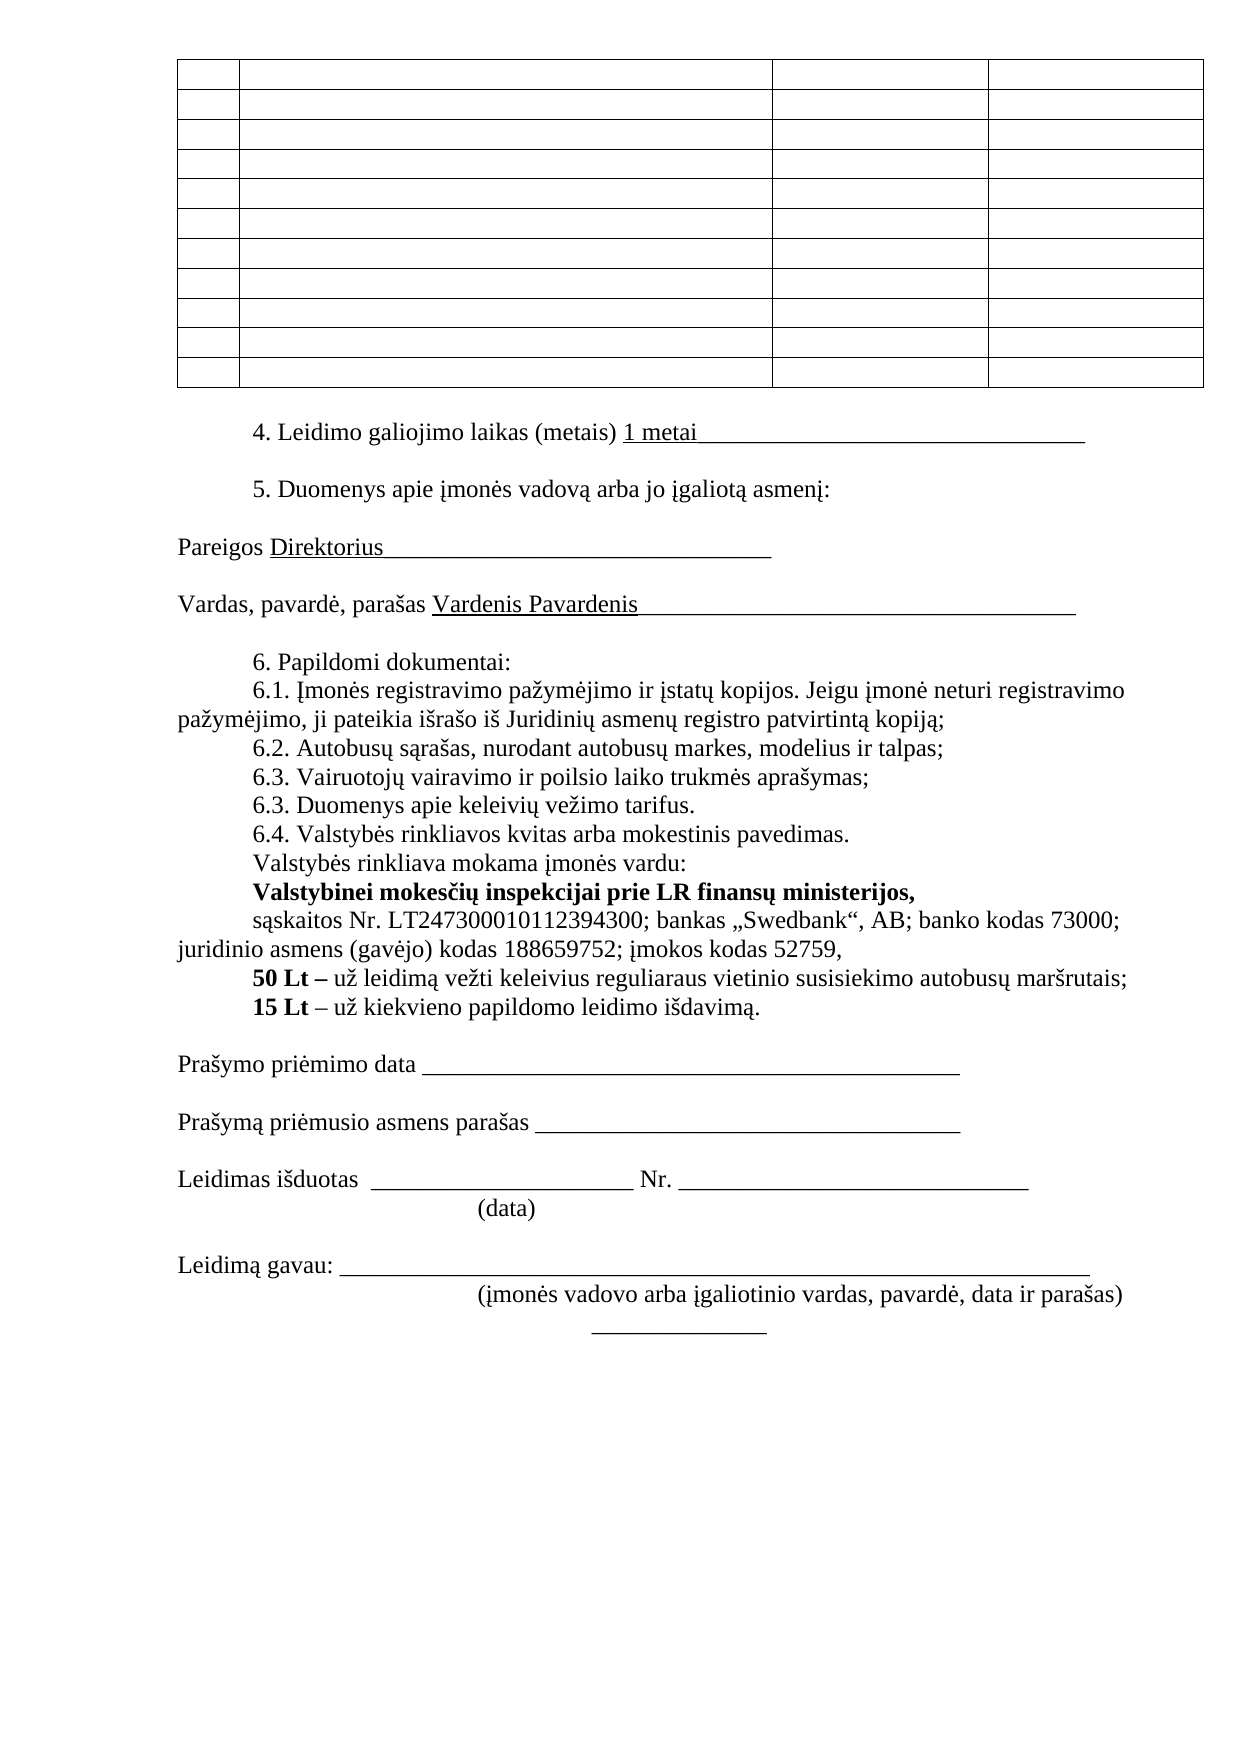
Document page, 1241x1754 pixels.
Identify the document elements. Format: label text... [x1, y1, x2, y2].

table_cell [240, 120, 772, 148]
table_cell [178, 179, 239, 208]
table_cell [178, 269, 239, 297]
table_cell [773, 60, 988, 89]
text Leidimas išduotas _____________________ Nr. ____________________________ [177, 1164, 1181, 1193]
table_cell [240, 60, 772, 89]
table_cell [178, 299, 239, 327]
table_cell [989, 209, 1203, 238]
text (data) [402, 1193, 1181, 1222]
text 6.3. Duomenys apie keleivių vežimo tarifus. [177, 790, 1181, 819]
table_cell [178, 120, 239, 148]
table_cell [773, 269, 988, 297]
table_cell [178, 239, 239, 268]
table_cell [989, 328, 1203, 357]
table_cell [773, 179, 988, 208]
table_cell [773, 150, 988, 178]
table_cell [773, 328, 988, 357]
text Pareigos Direktorius_______________________________ [177, 532, 1181, 560]
table_cell [178, 358, 239, 387]
table_cell [240, 209, 772, 238]
table_cell [178, 209, 239, 238]
text 6.1. Įmonės registravimo pažymėjimo ir įstatų kopijos. Jeigu įmonė neturi registravimo pažymėjimo, ji pateikia išrašo iš Juridinių asmenų registro patvirtintą kopiją; [177, 675, 1181, 733]
text 50 Lt – už leidimą vežti keleivius reguliaraus vietinio susisiekimo autobusų maršrutais; [177, 963, 1181, 992]
table_cell [989, 239, 1203, 268]
table_cell [773, 209, 988, 238]
table_cell [989, 120, 1203, 148]
table_cell [178, 90, 239, 119]
table_cell [989, 90, 1203, 119]
table_cell [989, 150, 1203, 178]
table_cell [240, 358, 772, 387]
table_cell [240, 179, 772, 208]
table_cell [178, 60, 239, 89]
text Valstybinei mokesčių inspekcijai prie LR finansų ministerijos, [177, 877, 1181, 905]
text ______________ [177, 1308, 1181, 1337]
table_cell [773, 90, 988, 119]
table_cell [240, 299, 772, 327]
table_cell [773, 299, 988, 327]
table_cell [773, 358, 988, 387]
table_cell [240, 328, 772, 357]
text 15 Lt – už kiekvieno papildomo leidimo išdavimą. [177, 992, 1181, 1020]
text 6.3. Vairuotojų vairavimo ir poilsio laiko trukmės aprašymas; [177, 762, 1181, 790]
text 6. Papildomi dokumentai: [177, 647, 1181, 675]
table_cell [989, 269, 1203, 297]
text Prašymą priėmusio asmens parašas __________________________________ [177, 1107, 1181, 1135]
text Valstybės rinkliava mokama įmonės vardu: [177, 848, 1181, 877]
text 6.2. Autobusų sąrašas, nurodant autobusų markes, modelius ir talpas; [177, 733, 1181, 762]
table_cell [240, 239, 772, 268]
table_cell [989, 299, 1203, 327]
text (įmonės vadovo arba įgaliotinio vardas, pavardė, data ir parašas) [402, 1279, 1181, 1308]
text 4. Leidimo galiojimo laikas (metais) 1 metai_______________________________ [177, 417, 1181, 445]
text Vardas, pavardė, parašas Vardenis Pavardenis___________________________________ [177, 589, 1181, 618]
table_cell [989, 60, 1203, 89]
table_cell [178, 150, 239, 178]
text 6.4. Valstybės rinkliavos kvitas arba mokestinis pavedimas. [177, 819, 1181, 848]
text Leidimą gavau: ____________________________________________________________ [177, 1250, 1181, 1279]
table_cell [240, 90, 772, 119]
table_cell [773, 120, 988, 148]
table_cell [989, 179, 1203, 208]
table_cell [240, 269, 772, 297]
text 5. Duomenys apie įmonės vadovą arba jo įgaliotą asmenį: [177, 474, 1181, 503]
table_cell [773, 239, 988, 268]
table_cell [178, 328, 239, 357]
table_cell [989, 358, 1203, 387]
text sąskaitos Nr. LT247300010112394300; bankas „Swedbank“, AB; banko kodas 73000; juridinio asmens (gavėjo) kodas 188659752; įmokos kodas 52759, [177, 905, 1181, 963]
table_cell [240, 150, 772, 178]
text Prašymo priėmimo data ___________________________________________ [177, 1049, 1181, 1078]
